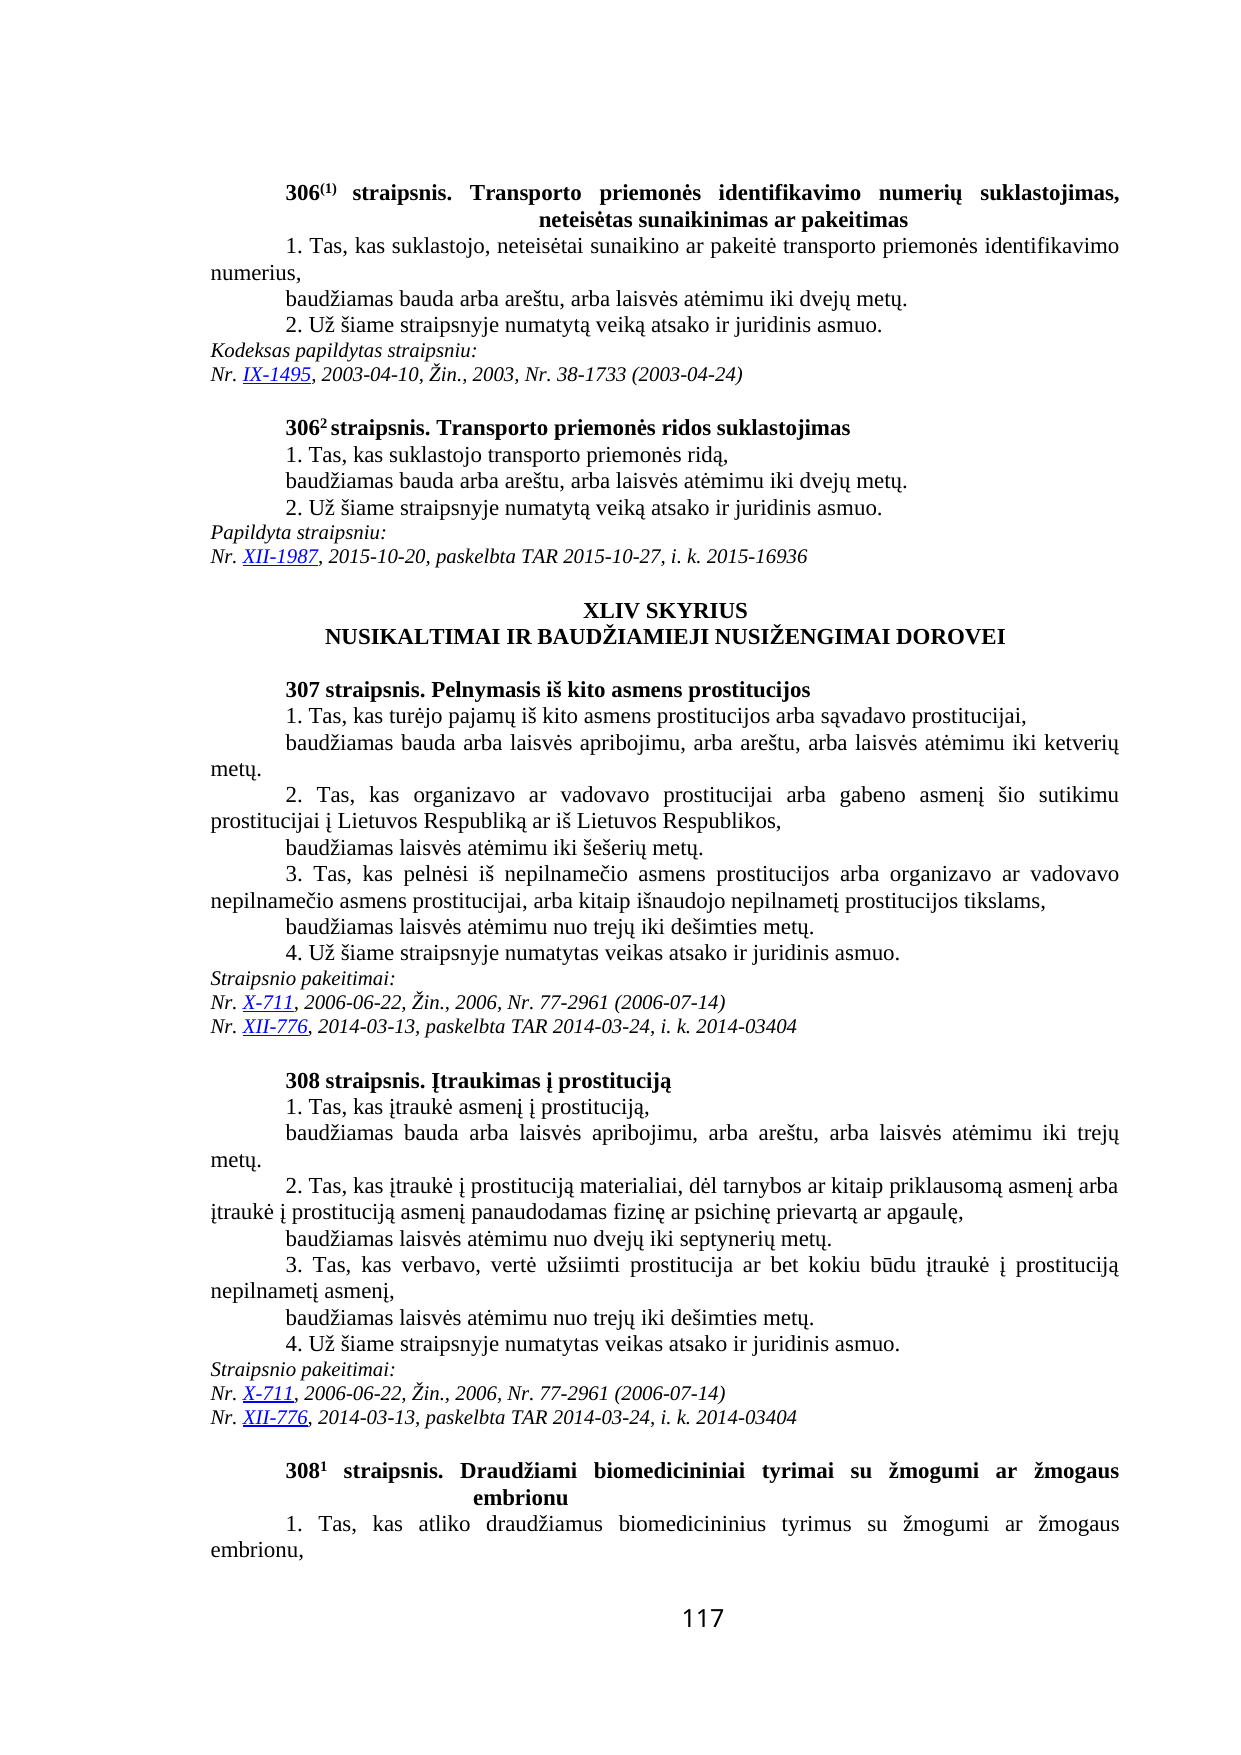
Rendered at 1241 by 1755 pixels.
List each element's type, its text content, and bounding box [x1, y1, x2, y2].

text Nr. IX-1495, 2003-04-10, Žin., 2003, Nr. 38-1733 (2003-04-24) [210, 362, 1120, 386]
text baudžiamas bauda arba areštu, arba laisvės atėmimu iki dvejų metų. [210, 285, 1120, 311]
text baudžiamas laisvės atėmimu nuo trejų iki dešimties metų. [210, 1304, 1120, 1330]
text NUSIKALTIMAI IR BAUDŽIAMIEJI NUSIŽENGIMAI DOROVEI [210, 623, 1120, 649]
text baudžiamas laisvės atėmimu nuo dvejų iki septynerių metų. [210, 1225, 1120, 1251]
text 1. Tas, kas suklastojo transporto priemonės ridą, [210, 441, 1120, 467]
text Kodeksas papildytas straipsniu: [210, 338, 1120, 362]
text 307 straipsnis. Pelnymasis iš kito asmens prostitucijos [210, 676, 1120, 702]
text 3. Tas, kas pelnėsi iš nepilnamečio asmens prostitucijos arba organizavo ar vadovavo nepilnamečio asmens prostitucijai, arba kitaip išnaudojo nepilnametį prostitucijos tikslams, [210, 860, 1120, 913]
text 306(1) straipsnis. Transporto priemonės identifikavimo numerių suklastojimas, neteisėtas sunaikinimas ar pakeitimas [285, 179, 1120, 232]
text 3. Tas, kas verbavo, vertė užsiimti prostitucija ar bet kokiu būdu įtraukė į prostituciją nepilnametį asmenį, [210, 1251, 1120, 1304]
subtitle XLIV SKYRIUS [210, 597, 1120, 623]
text 1. Tas, kas suklastojo, neteisėtai sunaikino ar pakeitė transporto priemonės identifikavimo numerius, [210, 232, 1120, 285]
text 1. Tas, kas atliko draudžiamus biomedicininius tyrimus su žmogumi ar žmogaus embrionu, [210, 1510, 1120, 1563]
text 4. Už šiame straipsnyje numatytas veikas atsako ir juridinis asmuo. [210, 939, 1120, 966]
text 3081 straipsnis. Draudžiami biomedicininiai tyrimai su žmogumi ar žmogaus embrionu [285, 1457, 1120, 1510]
text 2. Už šiame straipsnyje numatytą veiką atsako ir juridinis asmuo. [210, 311, 1120, 338]
text Straipsnio pakeitimai: [210, 966, 1120, 990]
text baudžiamas bauda arba areštu, arba laisvės atėmimu iki dvejų metų. [210, 467, 1120, 493]
text 308 straipsnis. Įtraukimas į prostituciją [210, 1067, 1120, 1093]
text Nr. X-711, 2006-06-22, Žin., 2006, Nr. 77-2961 (2006-07-14) [210, 990, 1120, 1014]
text 1. Tas, kas turėjo pajamų iš kito asmens prostitucijos arba sąvadavo prostitucijai, [210, 702, 1120, 728]
text Nr. XII-1987, 2015-10-20, paskelbta TAR 2015-10-27, i. k. 2015-16936 [210, 544, 1120, 568]
text 4. Už šiame straipsnyje numatytas veikas atsako ir juridinis asmuo. [210, 1330, 1120, 1357]
text 1. Tas, kas įtraukė asmenį į prostituciją, [210, 1093, 1120, 1119]
text baudžiamas bauda arba laisvės apribojimu, arba areštu, arba laisvės atėmimu iki trejų metų. [210, 1119, 1120, 1172]
text 3062 straipsnis. Transporto priemonės ridos suklastojimas [210, 414, 1120, 441]
text Nr. XII-776, 2014-03-13, paskelbta TAR 2014-03-24, i. k. 2014-03404 [210, 1014, 1120, 1038]
text 2. Už šiame straipsnyje numatytą veiką atsako ir juridinis asmuo. [210, 493, 1120, 520]
text baudžiamas bauda arba laisvės apribojimu, arba areštu, arba laisvės atėmimu iki ketverių metų. [210, 728, 1120, 781]
text Nr. X-711, 2006-06-22, Žin., 2006, Nr. 77-2961 (2006-07-14) [210, 1381, 1120, 1405]
text 2. Tas, kas organizavo ar vadovavo prostitucijai arba gabeno asmenį šio sutikimu prostitucijai į Lietuvos Respubliką ar iš Lietuvos Respublikos, [210, 781, 1120, 834]
text 2. Tas, kas įtraukė į prostituciją materialiai, dėl tarnybos ar kitaip priklausomą asmenį arba įtraukė į prostituciją asmenį panaudodamas fizinę ar psichinę prievartą ar apgaulę, [210, 1172, 1120, 1225]
text baudžiamas laisvės atėmimu nuo trejų iki dešimties metų. [210, 913, 1120, 939]
text Papildyta straipsniu: [210, 520, 1120, 544]
text Nr. XII-776, 2014-03-13, paskelbta TAR 2014-03-24, i. k. 2014-03404 [210, 1405, 1120, 1429]
text baudžiamas laisvės atėmimu iki šešerių metų. [210, 834, 1120, 860]
text Straipsnio pakeitimai: [210, 1357, 1120, 1381]
